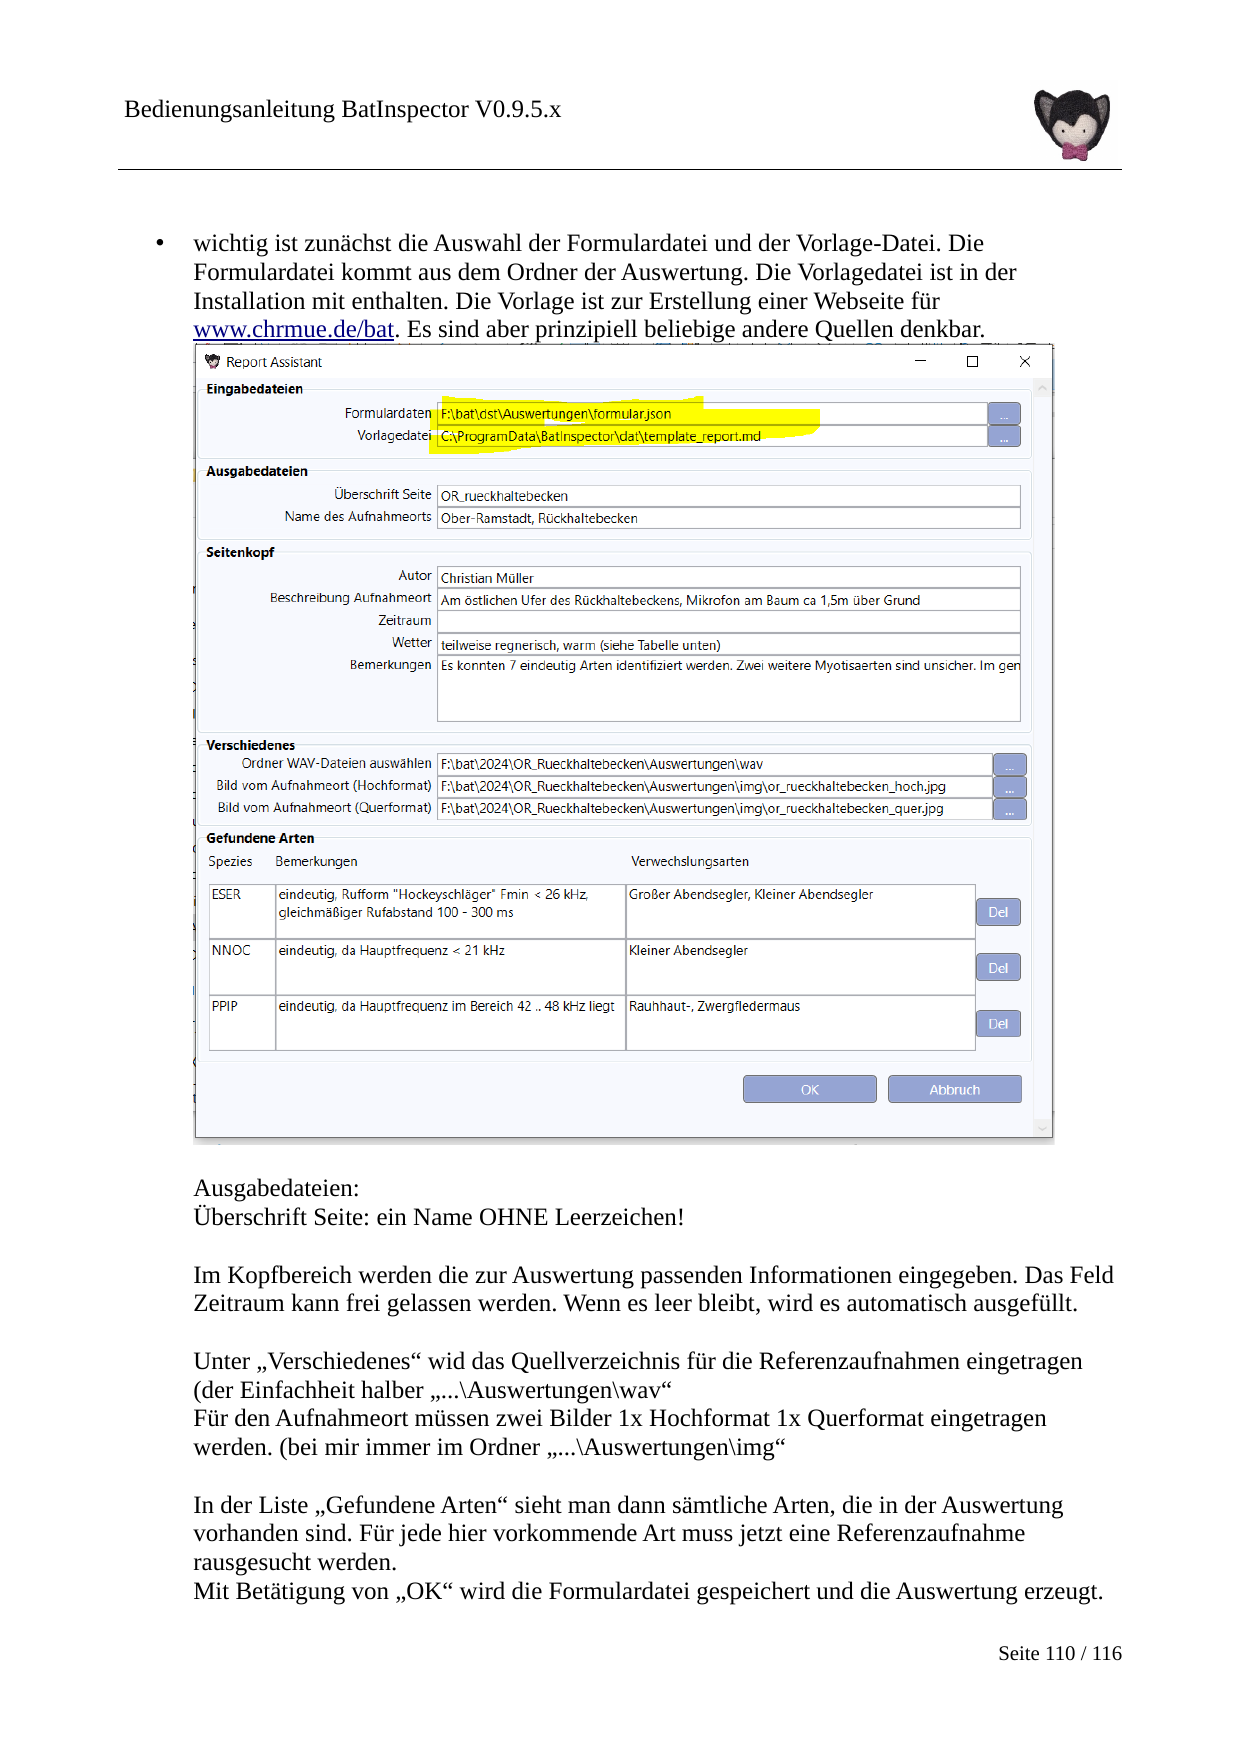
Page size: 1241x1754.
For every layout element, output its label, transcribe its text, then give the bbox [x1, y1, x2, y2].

picture [1030, 80, 1119, 169]
picture [193, 343, 1055, 1145]
list wichtig ist zunächst die Auswahl der Formulardatei und der Vorlage-Datei. Die Formulardatei kommt aus dem Ordner der Auswertung. Die Vorlagedatei ist in der Installation mit enthalten. Die Vorlage ist zur Erstellung einer Webseite für www.chrmue.de/bat. Es sind aber prinzipiell beliebige andere Quellen denkbar. Ausgabedateien: Überschrift Seite: ein Name OHNE Leerzeichen! Im Kopfbereich werden die zur Auswertung passenden Informationen eingegeben. Das Feld Zeitraum kann frei gelassen werden. Wenn es leer bleibt, wird es automatisch ausgefüllt. Unter „Verschiedenes“ wid das Quellverzeichnis für die Referenzaufnahmen eingetragen (der Einfachheit halber „...\Auswertungen\wav“ Für den Aufnahmeort müssen zwei Bilder 1x Hochformat 1x Querformat eingetragen werden. (bei mir immer im Ordner „...\Auswertungen\img“ In der Liste „Gefundene Arten“ sieht man dann sämtliche Arten, die in der Auswertung vorhanden sind. Für jede hier vorkommende Art muss jetzt eine Referenzaufnahme rausgesucht werden. Mit Betätigung von „OK“ wird die Formulardatei gespeichert und die Auswertung erzeugt. [156, 228, 1122, 1605]
